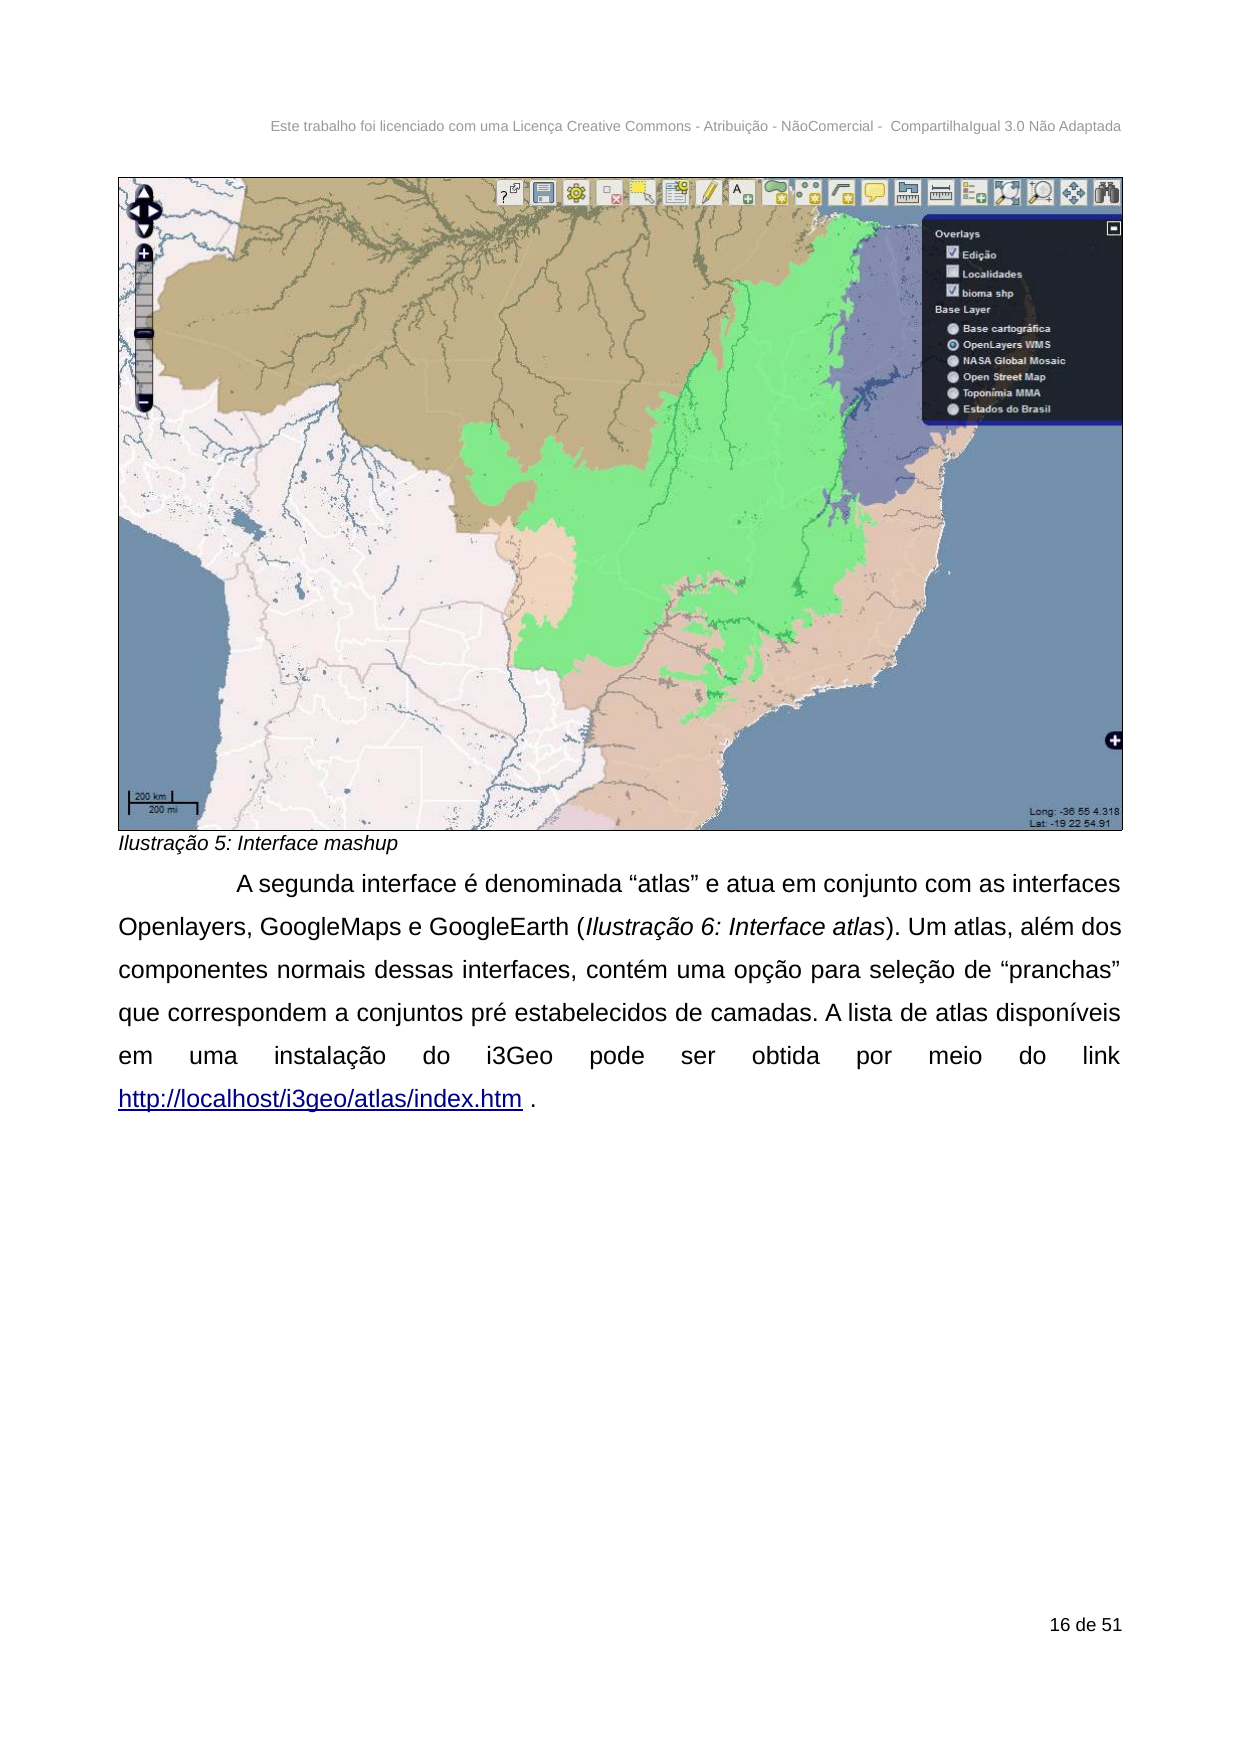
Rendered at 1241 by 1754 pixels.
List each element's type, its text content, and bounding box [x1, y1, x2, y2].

text A segunda interface é denominada “atlas” e atua em conjunto com as interfaces Openlayers, GoogleMaps e GoogleEarth (Ilustração 6: Interface atlas). Um atlas, além dos componentes normais dessas interfaces, contém uma opção para seleção de “pranchas” que correspondem a conjuntos pré estabelecidos de camadas. A lista de atlas disponíveis em uma instalação do i3Geo pode ser obtida por meio do link http://localhost/i3geo/atlas/index.htm . [118, 854, 1122, 1113]
picture [119, 178, 1122, 830]
text Ilustração 5: Interface mashup [118, 831, 1122, 854]
text [118, 164, 1122, 177]
